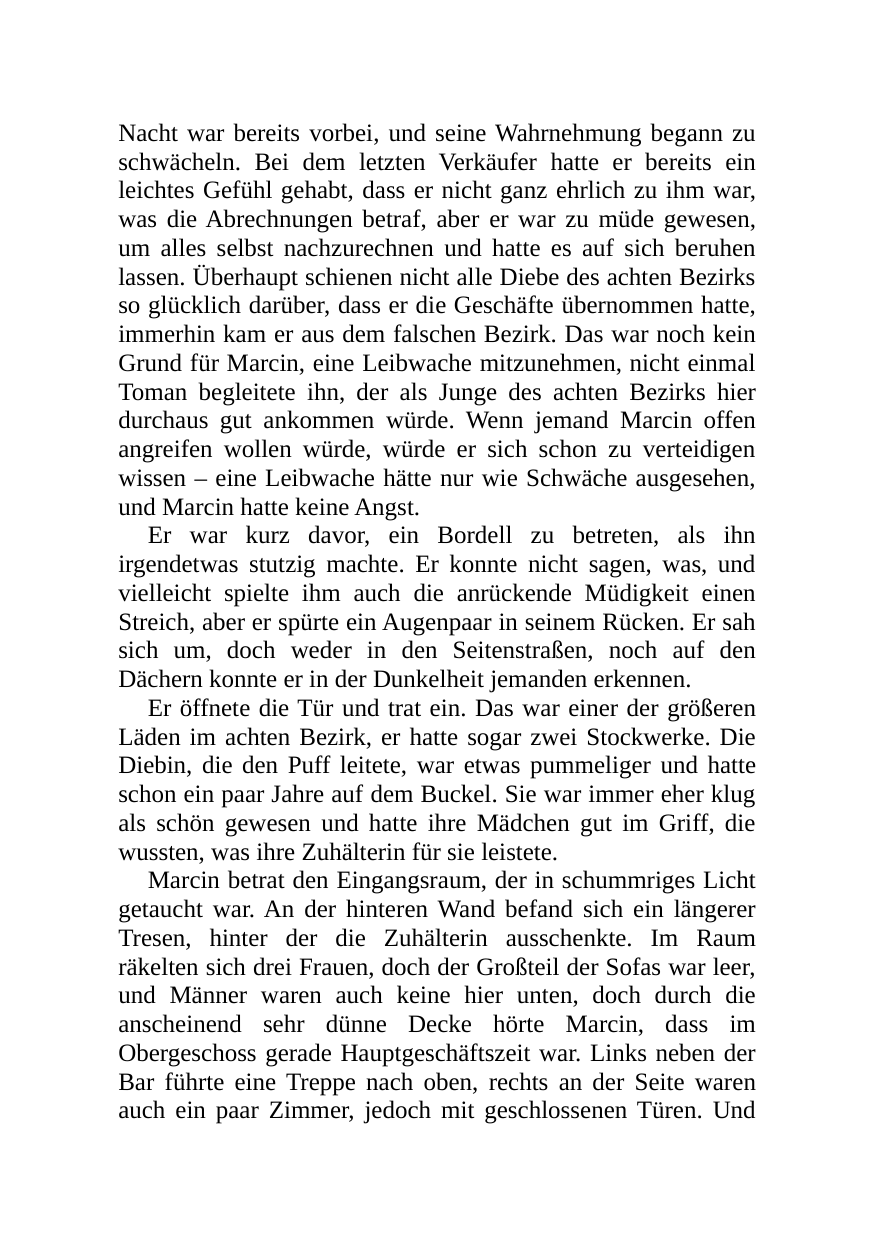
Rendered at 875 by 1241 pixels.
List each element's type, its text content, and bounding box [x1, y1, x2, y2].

text Er öffnete die Tür und trat ein. Das war einer der größeren Läden im achten Bezirk, er hatte sogar zwei Stockwerke. Die Diebin, die den Puff leitete, war etwas pummeliger und hatte schon ein paar Jahre auf dem Buckel. Sie war immer eher klug als schön gewesen und hatte ihre Mädchen gut im Griff, die wussten, was ihre Zuhälterin für sie leistete. [118, 693, 756, 866]
text Er war kurz davor, ein Bordell zu betreten, als ihn irgendetwas stutzig machte. Er konnte nicht sagen, was, und vielleicht spielte ihm auch die anrückende Müdigkeit einen Streich, aber er spürte ein Augenpaar in seinem Rücken. Er sah sich um, doch weder in den Seitenstraßen, noch auf den Dächern konnte er in der Dunkelheit jemanden erkennen. [118, 521, 756, 693]
text Marcin betrat den Eingangsraum, der in schummriges Licht getaucht war. An der hinteren Wand befand sich ein längerer Tresen, hinter der die Zuhälterin ausschenkte. Im Raum räkelten sich drei Frauen, doch der Großteil der Sofas war leer, und Männer waren auch keine hier unten, doch durch die anscheinend sehr dünne Decke hörte Marcin, dass im Obergeschoss gerade Hauptgeschäftszeit war. Links neben der Bar führte eine Treppe nach oben, rechts an der Seite waren auch ein paar Zimmer, jedoch mit geschlossenen Türen. Und [118, 866, 756, 1124]
text Nacht war bereits vorbei, und seine Wahrnehmung begann zu schwächeln. Bei dem letzten Verkäufer hatte er bereits ein leichtes Gefühl gehabt, dass er nicht ganz ehrlich zu ihm war, was die Abrechnungen betraf, aber er war zu müde gewesen, um alles selbst nachzurechnen und hatte es auf sich beruhen lassen. Überhaupt schienen nicht alle Diebe des achten Bezirks so glücklich darüber, dass er die Geschäfte übernommen hatte, immerhin kam er aus dem falschen Bezirk. Das war noch kein Grund für Marcin, eine Leibwache mitzunehmen, nicht einmal Toman begleitete ihn, der als Junge des achten Bezirks hier durchaus gut ankommen würde. Wenn jemand Marcin offen angreifen wollen würde, würde er sich schon zu verteidigen wissen – eine Leibwache hätte nur wie Schwäche ausgesehen, und Marcin hatte keine Angst. [118, 118, 756, 521]
